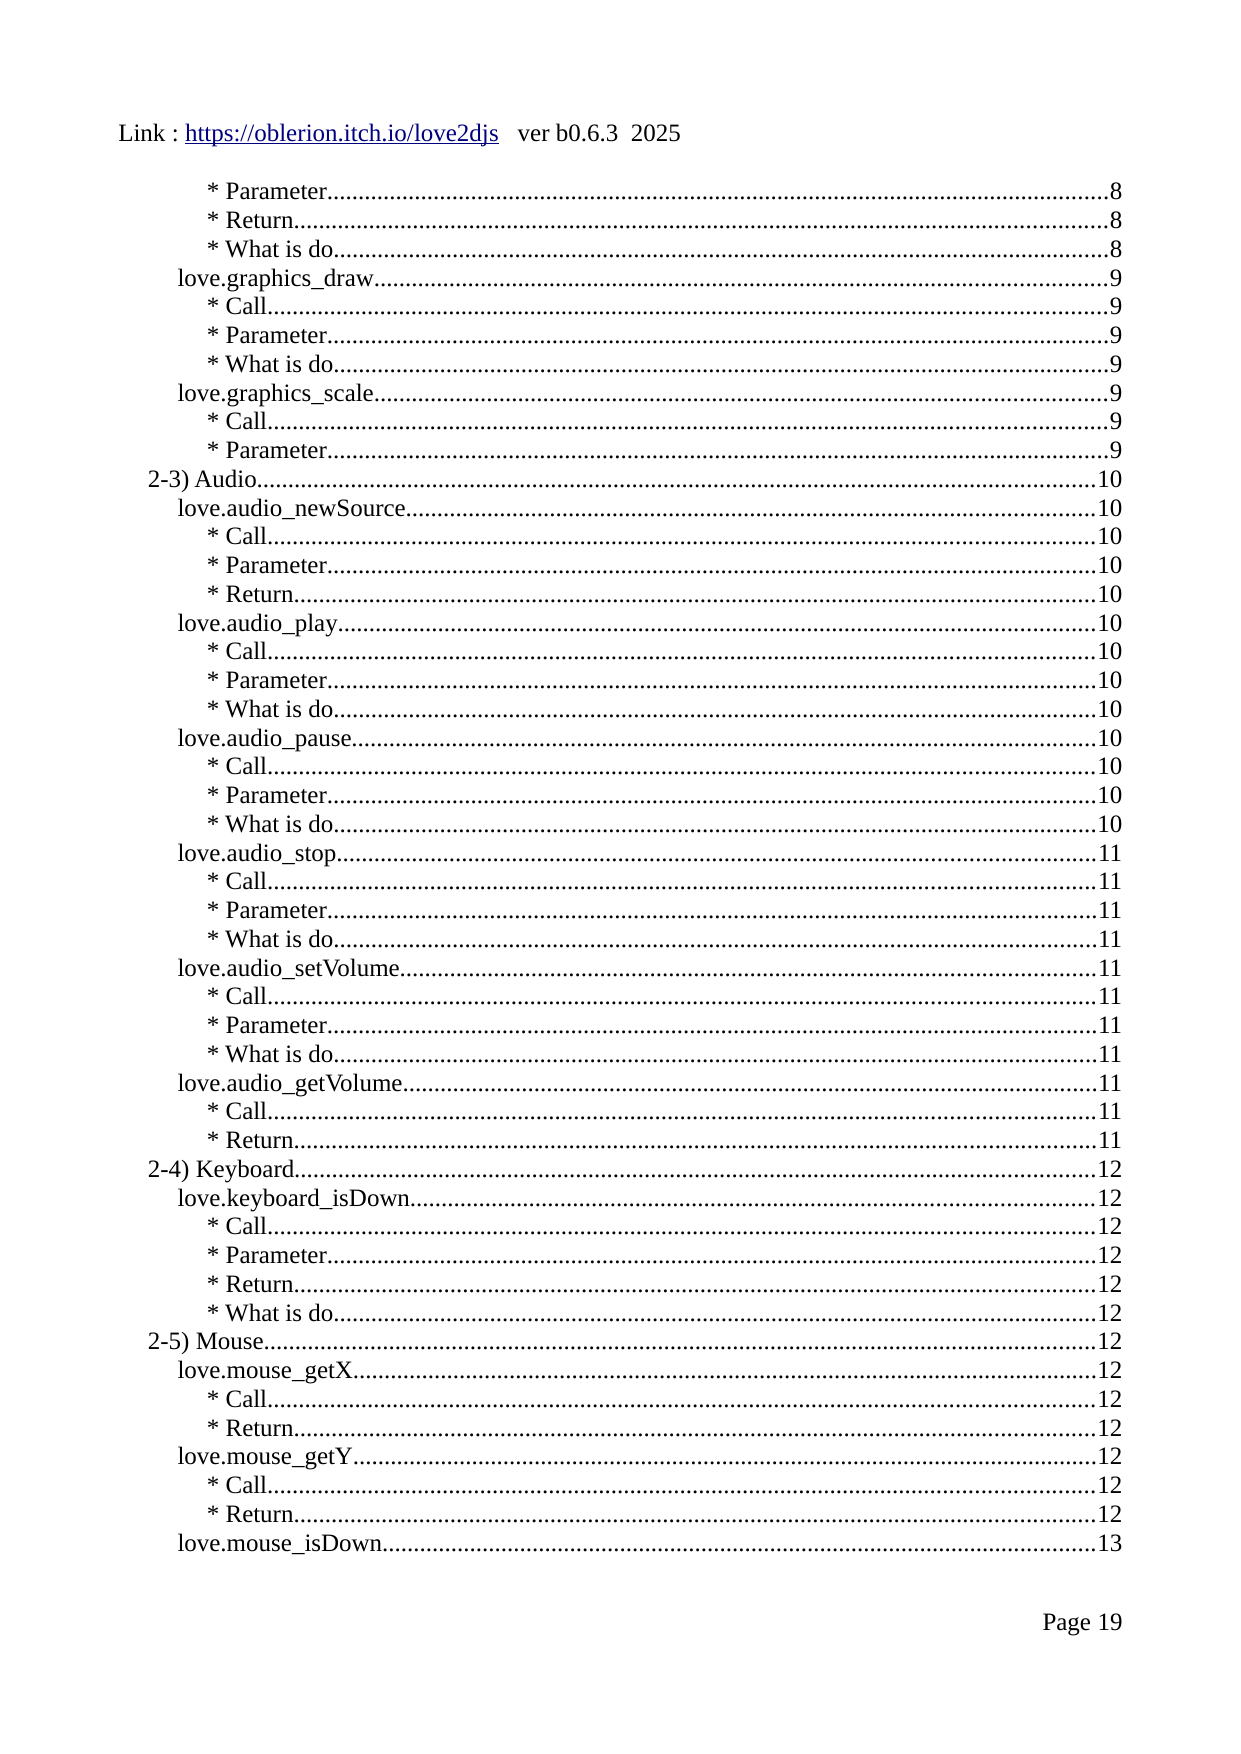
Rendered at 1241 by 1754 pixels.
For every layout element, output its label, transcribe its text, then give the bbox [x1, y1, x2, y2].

text * Parameter 9 [207, 435, 1122, 464]
text * Parameter 10 [207, 665, 1122, 694]
text * Call 11 [207, 981, 1122, 1010]
text * What is do 11 [207, 924, 1122, 953]
text * Call 12 [207, 1384, 1122, 1413]
text love.mouse_getX 12 [177, 1355, 1122, 1384]
text * Return 11 [207, 1125, 1122, 1154]
text * Parameter 9 [207, 320, 1122, 349]
text love.audio_pause 10 [177, 723, 1122, 751]
text * Return 8 [207, 205, 1122, 234]
text love.audio_play 10 [177, 608, 1122, 636]
text * Call 12 [207, 1211, 1122, 1240]
text love.keyboard_isDown 12 [177, 1183, 1122, 1211]
text love.audio_stop 11 [177, 838, 1122, 866]
text love.mouse_getY 12 [177, 1441, 1122, 1470]
text * What is do 8 [207, 234, 1122, 263]
text * What is do 12 [207, 1298, 1122, 1326]
text love.mouse_isDown 13 [177, 1528, 1122, 1556]
text * Return 12 [207, 1499, 1122, 1528]
text * What is do 10 [207, 694, 1122, 723]
text * What is do 9 [207, 349, 1122, 378]
text love.audio_setVolume 11 [177, 953, 1122, 981]
text * Parameter 11 [207, 895, 1122, 924]
text * What is do 11 [207, 1039, 1122, 1068]
text love.graphics_scale 9 [177, 378, 1122, 406]
text * Call 12 [207, 1470, 1122, 1499]
text * What is do 10 [207, 809, 1122, 838]
text love.audio_newSource 10 [177, 493, 1122, 521]
text * Return 12 [207, 1413, 1122, 1441]
text 2-3) Audio 10 [148, 464, 1122, 493]
text 2-4) Keyboard 12 [148, 1154, 1122, 1183]
text * Parameter 8 [207, 176, 1122, 205]
text * Parameter 11 [207, 1010, 1122, 1039]
text * Return 10 [207, 579, 1122, 608]
text * Call 10 [207, 751, 1122, 780]
text * Call 10 [207, 636, 1122, 665]
text * Parameter 10 [207, 780, 1122, 809]
text * Call 9 [207, 406, 1122, 435]
text love.graphics_draw 9 [177, 263, 1122, 291]
text * Return 12 [207, 1269, 1122, 1298]
text * Call 11 [207, 866, 1122, 895]
text 2-5) Mouse 12 [148, 1326, 1122, 1355]
text love.audio_getVolume 11 [177, 1068, 1122, 1096]
text * Call 11 [207, 1096, 1122, 1125]
text * Parameter 12 [207, 1240, 1122, 1269]
text * Parameter 10 [207, 550, 1122, 579]
text * Call 10 [207, 521, 1122, 550]
text * Call 9 [207, 291, 1122, 320]
